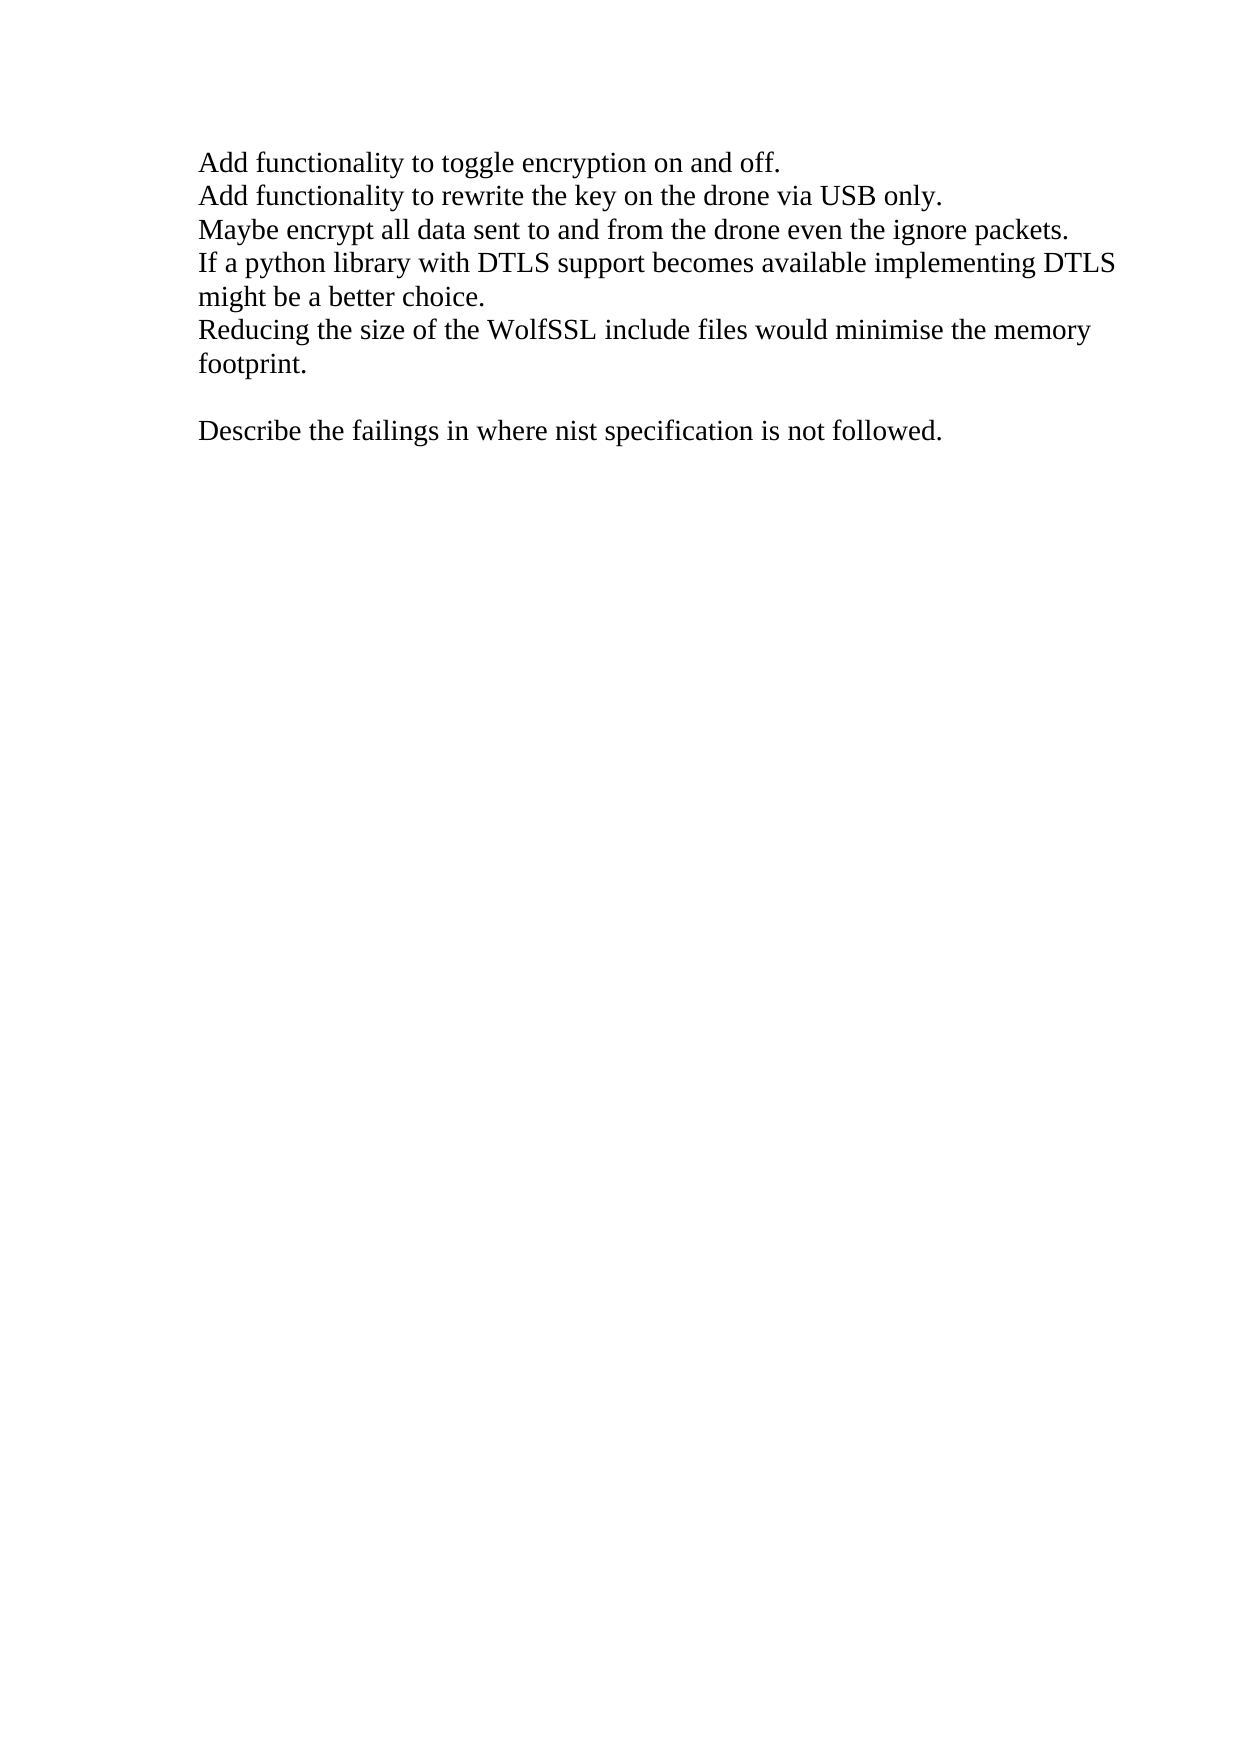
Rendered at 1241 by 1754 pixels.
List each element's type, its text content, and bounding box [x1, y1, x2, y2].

text If a python library with DTLS support becomes available implementing DTLS might be a better choice. [198, 245, 1119, 312]
text Describe the failings in where nist specification is not followed. [198, 413, 1119, 447]
text Add functionality to rewrite the key on the drone via USB only. [198, 178, 1119, 212]
text Add functionality to toggle encryption on and off. [198, 145, 1119, 178]
text Reducing the size of the WolfSSL include files would minimise the memory footprint. [198, 312, 1119, 379]
text Maybe encrypt all data sent to and from the drone even the ignore packets. [198, 212, 1119, 245]
